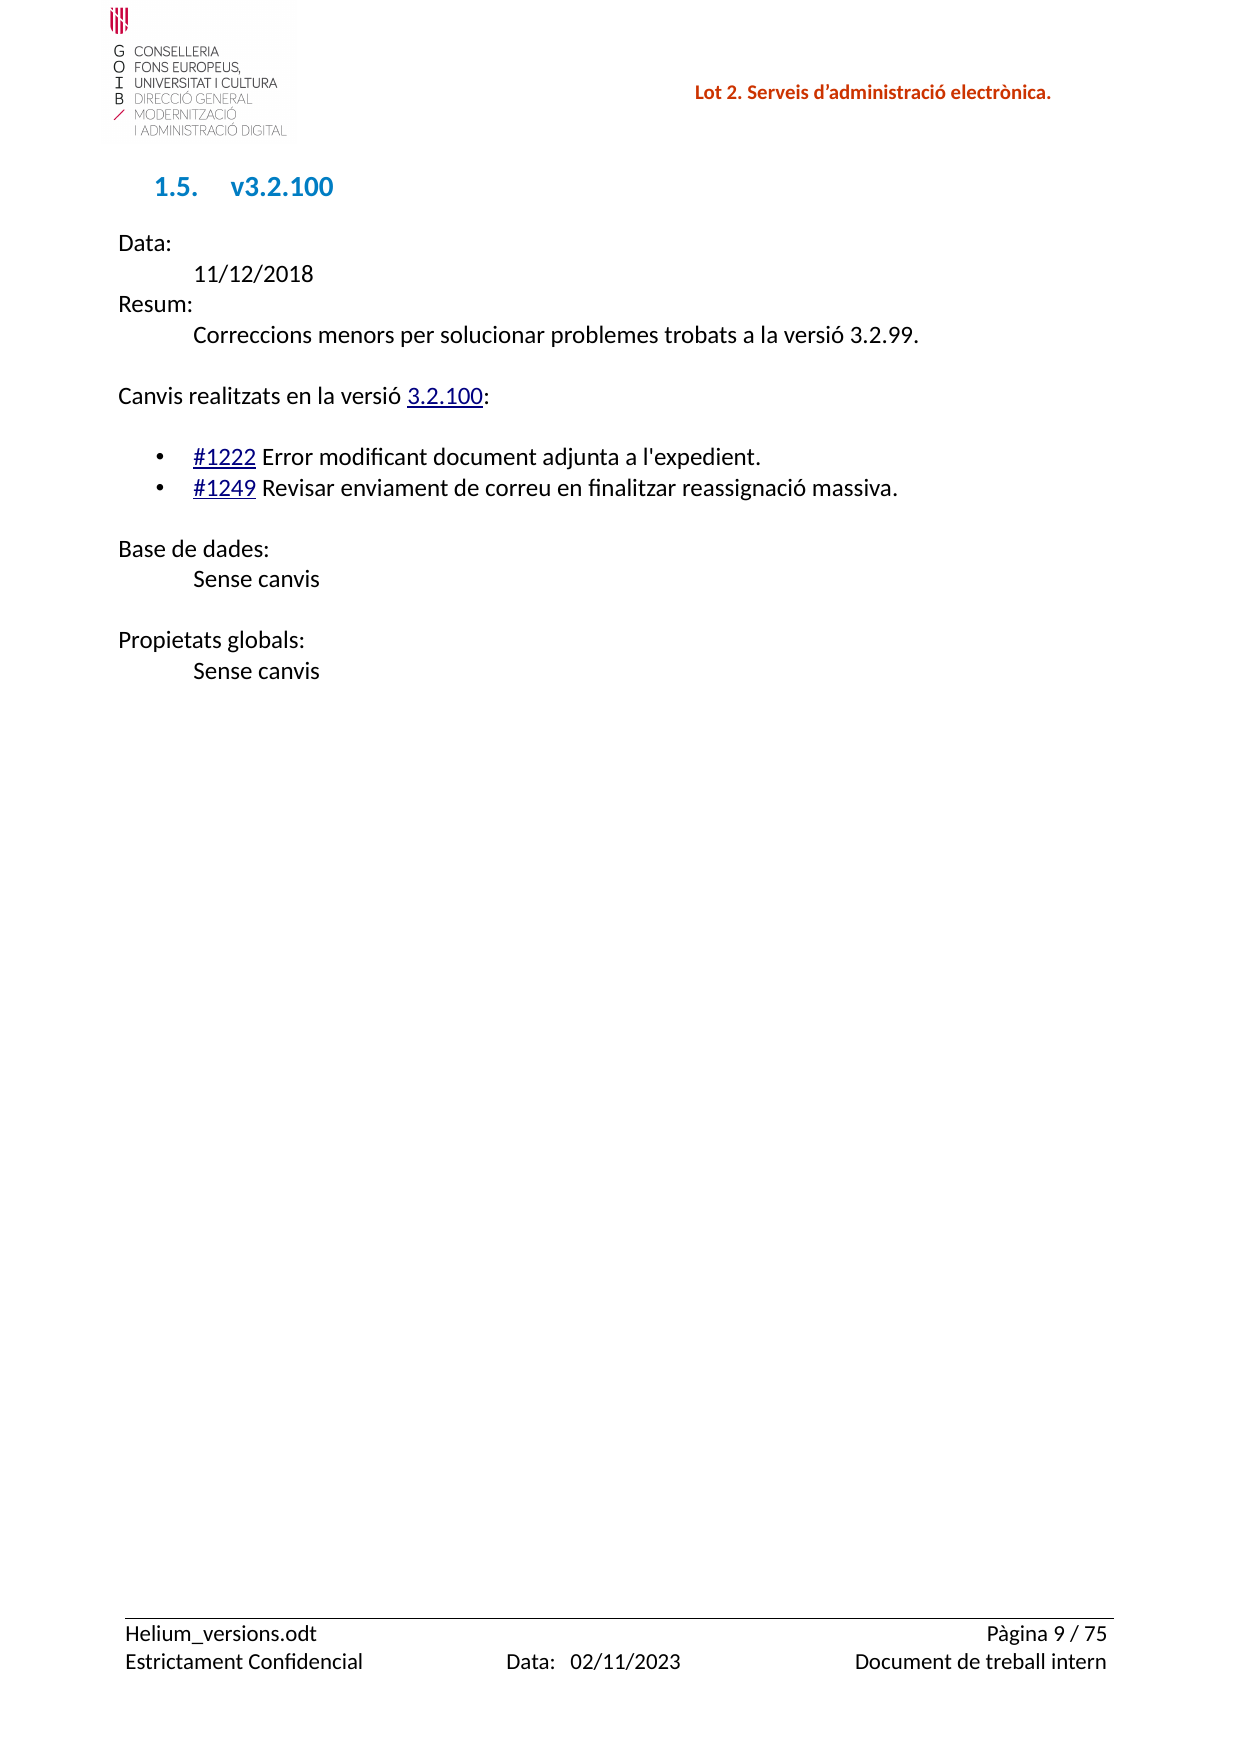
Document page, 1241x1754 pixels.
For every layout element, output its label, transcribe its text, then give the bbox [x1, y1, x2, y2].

list #1222 Error modificant document adjunta a l'expedient. [156, 441, 1122, 472]
text Data: [118, 228, 1122, 258]
text Sense canvis [118, 563, 1122, 594]
text Resum: [118, 289, 1122, 319]
text Correccions menors per solucionar problemes trobats a la versió 3.2.99. [118, 319, 1122, 350]
text Canvis realitzats en la versió 3.2.100: [118, 380, 1122, 411]
list #1249 Revisar enviament de correu en finalitzar reassignació massiva. [156, 472, 1122, 502]
text Propietats globals: [118, 624, 1122, 655]
subtitle v3.2.100 [153, 168, 1122, 204]
text Base de dades: [118, 533, 1122, 563]
text 11/12/2018 [118, 258, 1122, 289]
text Sense canvis [118, 655, 1122, 685]
picture [100, 0, 297, 144]
